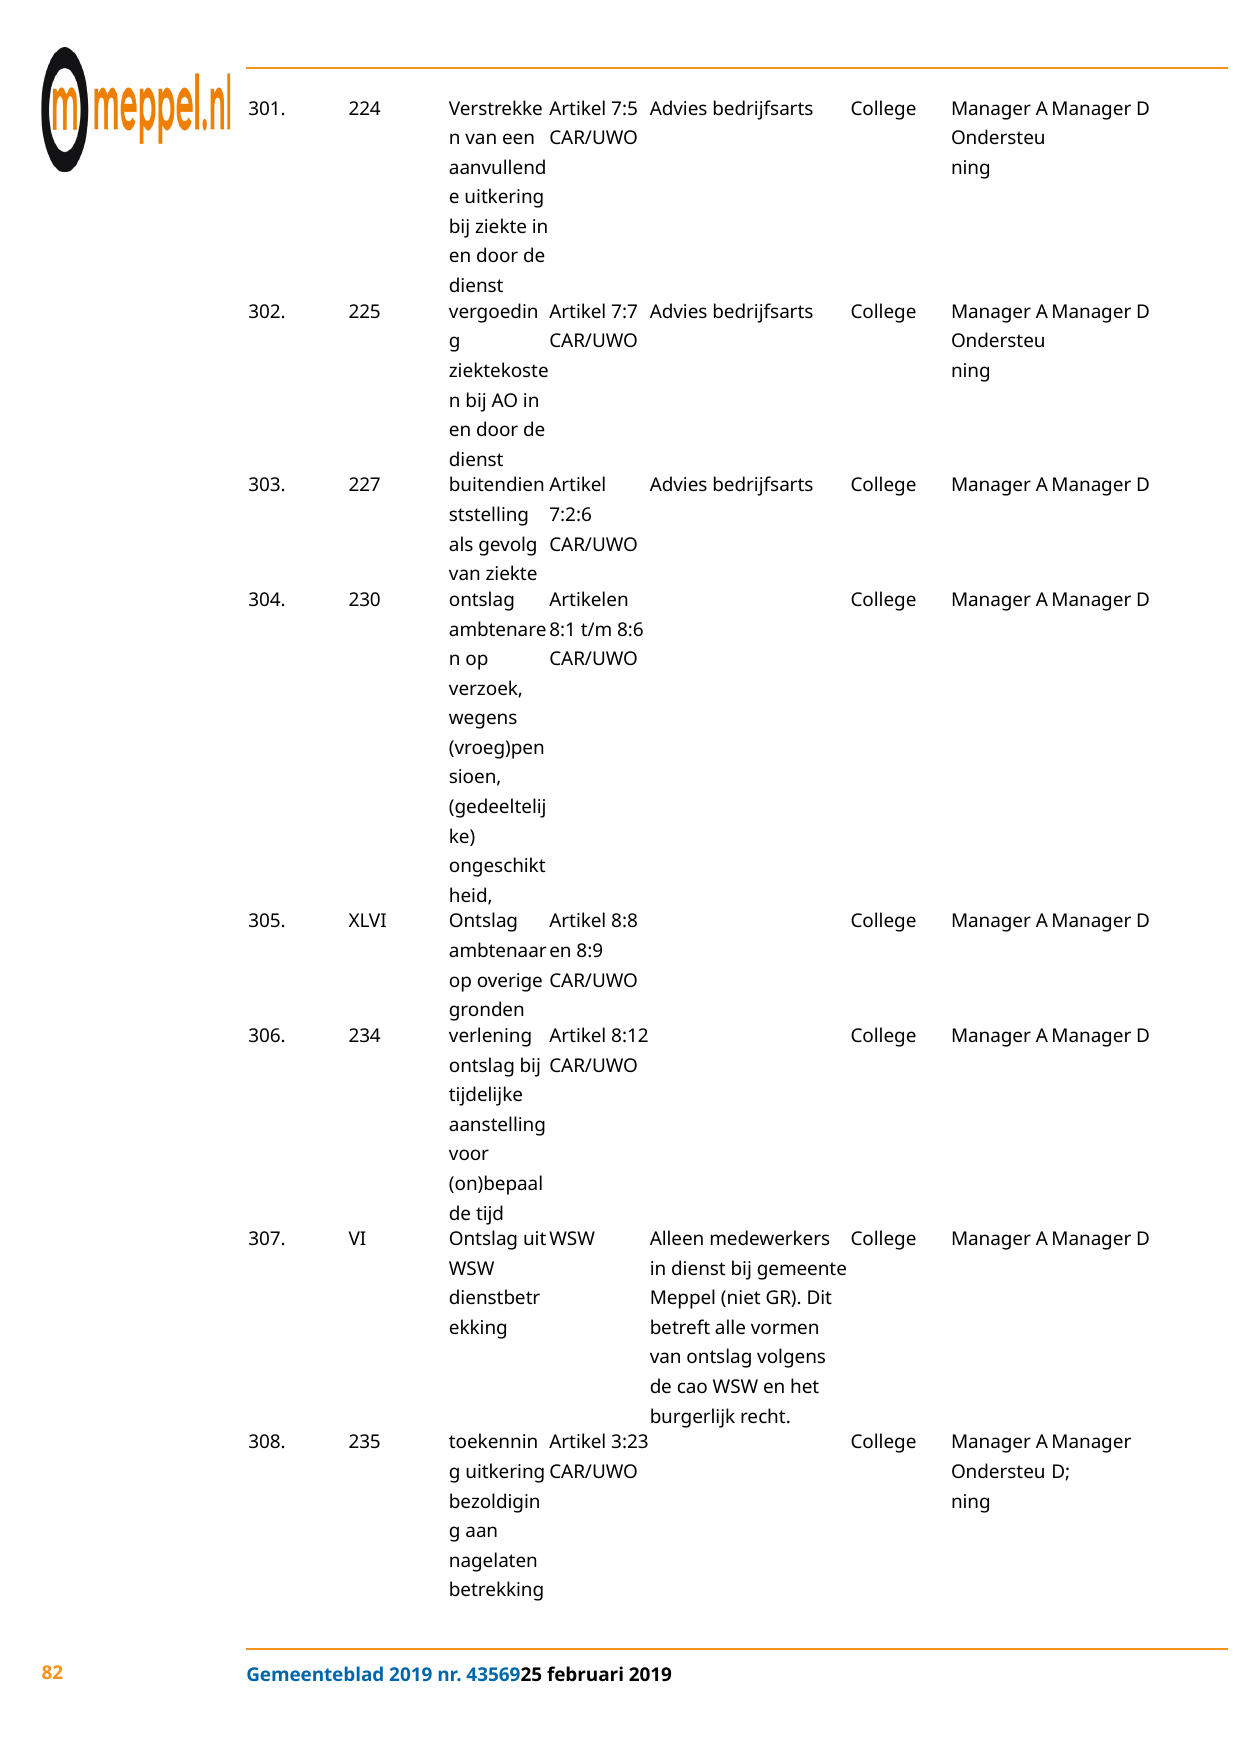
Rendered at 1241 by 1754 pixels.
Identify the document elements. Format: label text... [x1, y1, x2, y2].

table_cell Artikelen 8:1 t/m 8:6 CAR/UWO [549, 586, 649, 908]
picture [41, 47, 231, 172]
table_cell Artikel 3:23 CAR/UWO [549, 1429, 649, 1602]
table_cell Manager D [1051, 472, 1152, 586]
table_cell Manager A Ondersteuning [951, 95, 1051, 298]
table_cell buitendienststelling als gevolg van ziekte [449, 472, 549, 586]
table_cell Ontslag uit WSW dienstbetrekking [449, 1225, 549, 1429]
table_cell [650, 908, 850, 1022]
table_cell 302. [248, 298, 348, 472]
table_cell ontslag ambtenaren op verzoek, wegens (vroeg)pensioen, (gedeeltelijke) ongeschiktheid, [449, 586, 549, 908]
table_cell 227 [348, 472, 449, 586]
table_cell verlening ontslag bij tijdelijke aanstelling voor (on)bepaalde tijd [449, 1022, 549, 1225]
table_cell 224 [348, 95, 449, 298]
table_cell Advies bedrijfsarts [650, 298, 850, 472]
table_cell Manager A [951, 1225, 1051, 1429]
table_cell Manager D [1051, 1022, 1152, 1225]
table_cell vergoeding ziektekosten bij AO in en door de dienst [449, 298, 549, 472]
table_cell Ontslag ambtenaar op overige gronden [449, 908, 549, 1022]
table_cell 306. [248, 1022, 348, 1225]
table_cell 307. [248, 1225, 348, 1429]
table_cell Artikel 8:12 CAR/UWO [549, 1022, 649, 1225]
table_cell Advies bedrijfsarts [650, 95, 850, 298]
table_cell Manager D [1051, 298, 1152, 472]
table_cell 301. [248, 95, 348, 298]
table_cell College [850, 1022, 951, 1225]
table_cell 305. [248, 908, 348, 1022]
table_cell Manager D [1051, 95, 1152, 298]
table_cell Alleen medewerkers in dienst bij gemeente Meppel (niet GR). Dit betreft alle vormen van ontslag volgens de cao WSW en het burgerlijk recht. [650, 1225, 850, 1429]
table_cell Artikel 7:5 CAR/UWO [549, 95, 649, 298]
table_cell Manager D [1051, 908, 1152, 1022]
table_cell 235 [348, 1429, 449, 1602]
table_cell Verstrekken van een aanvullende uitkering bij ziekte in en door de dienst [449, 95, 549, 298]
table_cell Manager D [1051, 586, 1152, 908]
table_cell Artikel 7:2:6 CAR/UWO [549, 472, 649, 586]
table_cell Artikel 8:8 en 8:9 CAR/UWO [549, 908, 649, 1022]
table_cell Manager A [951, 1022, 1051, 1225]
table_cell Manager A Ondersteuning [951, 1429, 1051, 1602]
table_cell [650, 586, 850, 908]
table_cell Advies bedrijfsarts [650, 472, 850, 586]
table_cell College [850, 908, 951, 1022]
table_cell Manager A [951, 472, 1051, 586]
table_cell College [850, 1429, 951, 1602]
table_cell 303. [248, 472, 348, 586]
table_cell Manager D [1051, 1225, 1152, 1429]
table_cell Manager A Ondersteuning [951, 298, 1051, 472]
table_cell toekenning uitkering bezoldiging aan nagelaten betrekking [449, 1429, 549, 1602]
table_cell 308. [248, 1429, 348, 1602]
table_cell VI [348, 1225, 449, 1429]
table_cell 230 [348, 586, 449, 908]
table_cell Manager A [951, 586, 1051, 908]
table_cell College [850, 298, 951, 472]
table_cell Artikel 7:7 CAR/UWO [549, 298, 649, 472]
table_cell WSW [549, 1225, 649, 1429]
table_cell College [850, 1225, 951, 1429]
table_cell 234 [348, 1022, 449, 1225]
table_cell [650, 1022, 850, 1225]
table_cell 225 [348, 298, 449, 472]
table_cell XLVI [348, 908, 449, 1022]
table_cell [650, 1429, 850, 1602]
table_cell Manager A [951, 908, 1051, 1022]
table_cell 304. [248, 586, 348, 908]
table_cell College [850, 586, 951, 908]
table_cell Manager D; [1051, 1429, 1152, 1602]
table_cell College [850, 95, 951, 298]
table_cell College [850, 472, 951, 586]
